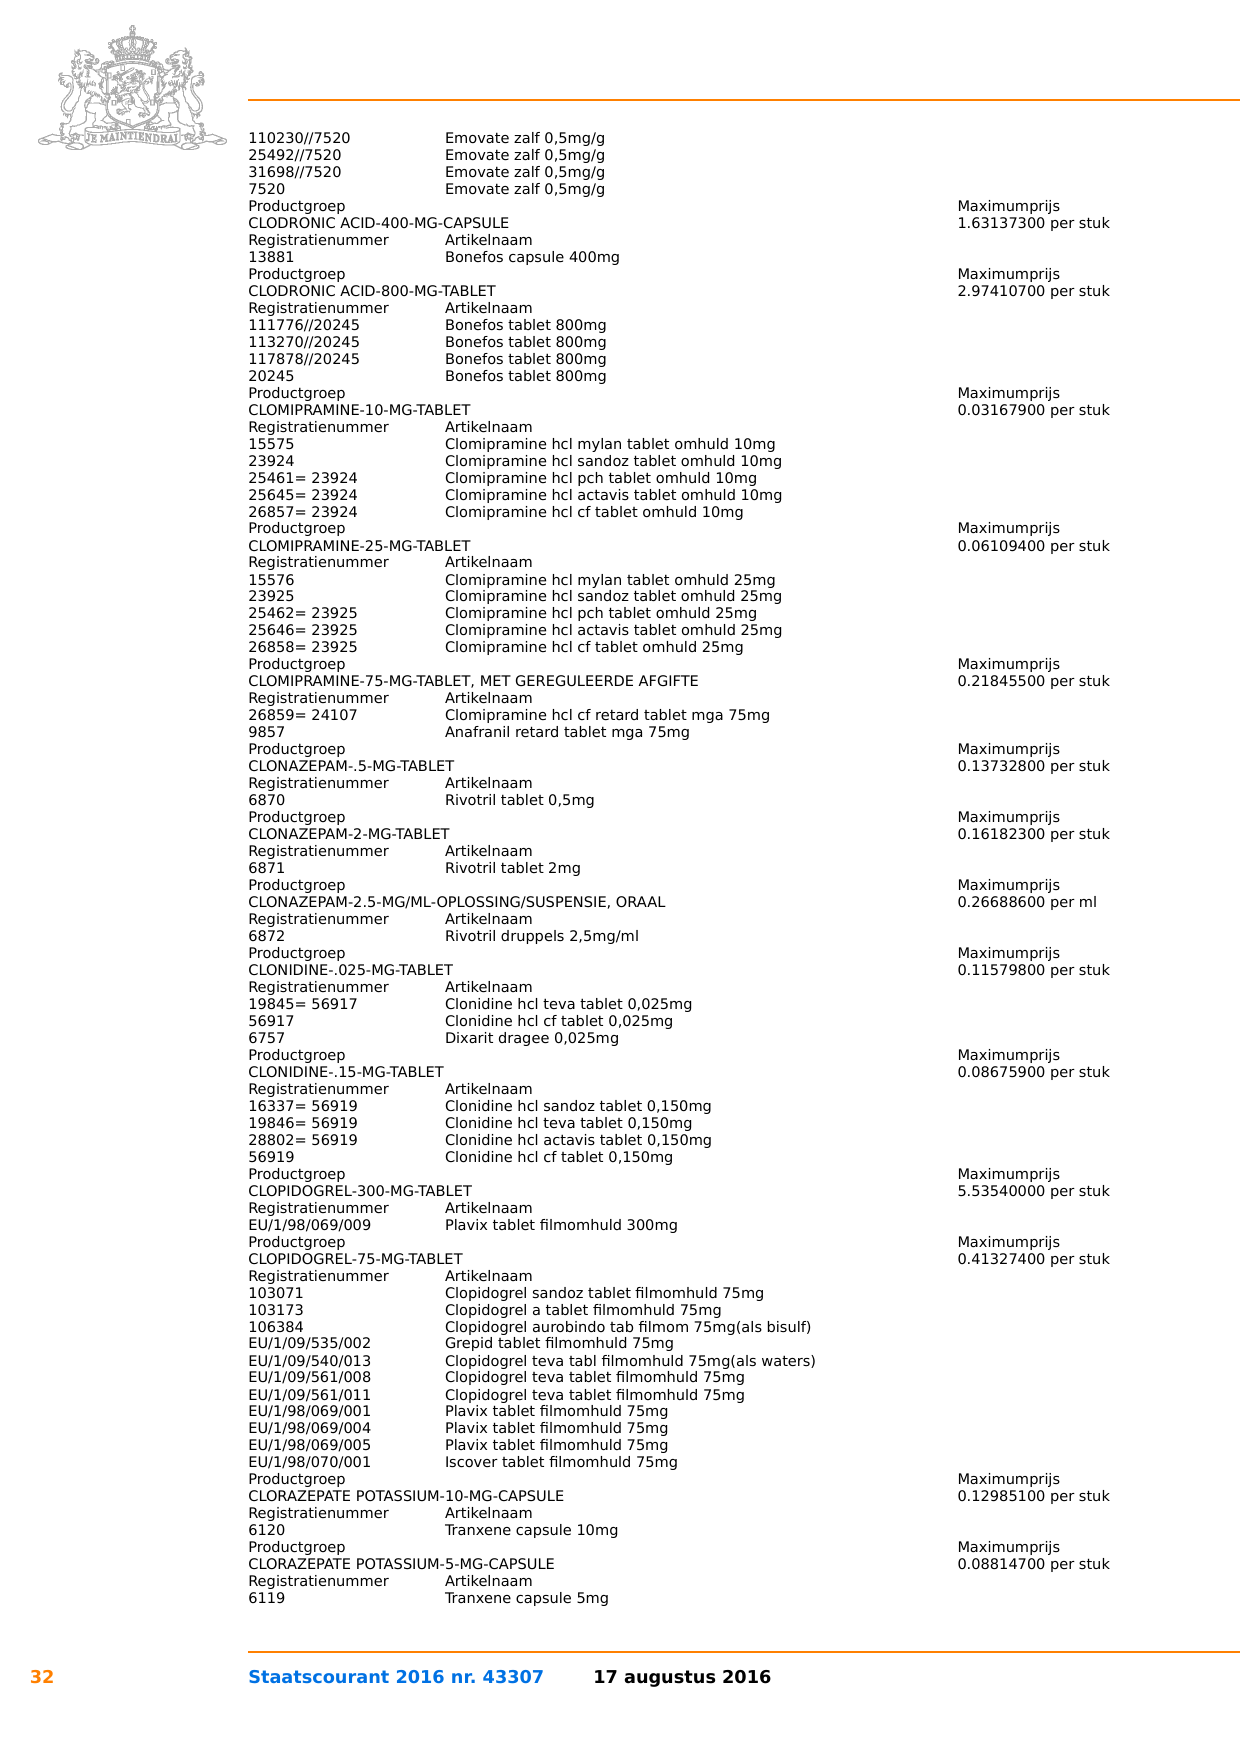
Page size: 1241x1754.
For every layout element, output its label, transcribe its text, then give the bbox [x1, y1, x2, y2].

table_cell Artikelnaam [439, 979, 951, 996]
table_cell [439, 877, 951, 894]
table_cell 0.41327400 per stuk [951, 1251, 1163, 1267]
table_cell [951, 1030, 1163, 1047]
table_cell 6757 [248, 1030, 439, 1047]
table_cell [951, 486, 1163, 503]
table_cell Clonidine hcl teva tablet 0,150mg [439, 1115, 951, 1132]
table_cell 25492//7520 [248, 147, 439, 164]
table_cell 26857= 23924 [248, 504, 439, 520]
table_cell Productgroep [248, 1166, 439, 1183]
table_cell Maximumprijs [951, 1539, 1163, 1556]
table_cell Tranxene capsule 5mg [439, 1590, 951, 1607]
table_cell 9857 [248, 724, 439, 741]
table_cell Clopidogrel teva tablet filmomhuld 75mg [439, 1386, 951, 1403]
table_cell Registratienummer [248, 300, 439, 317]
table_cell [439, 1234, 951, 1251]
table_cell Productgroep [248, 266, 439, 283]
table_cell 25462= 23925 [248, 605, 439, 622]
table_cell Artikelnaam [439, 690, 951, 707]
table_cell Clopidogrel teva tablet filmomhuld 75mg [439, 1369, 951, 1386]
table_cell [951, 1285, 1163, 1301]
table_cell Productgroep [248, 198, 439, 215]
table_cell Clomipramine hcl pch tablet omhuld 10mg [439, 470, 951, 486]
table_cell EU/1/09/561/008 [248, 1369, 439, 1386]
table_cell Registratienummer [248, 911, 439, 928]
table_cell Clomipramine hcl actavis tablet omhuld 25mg [439, 622, 951, 639]
table_cell Bonefos tablet 800mg [439, 368, 951, 384]
table_cell [951, 622, 1163, 639]
table_cell Maximumprijs [951, 1166, 1163, 1183]
table_cell [951, 1301, 1163, 1318]
table_cell 1.63137300 per stuk [951, 215, 1163, 232]
table_cell Registratienummer [248, 690, 439, 707]
table_cell Clopidogrel a tablet filmomhuld 75mg [439, 1301, 951, 1318]
table_cell Clonidine hcl cf tablet 0,150mg [439, 1149, 951, 1166]
table_cell Registratienummer [248, 232, 439, 249]
table_cell Productgroep [248, 741, 439, 758]
table_cell [951, 1098, 1163, 1115]
table_cell 6870 [248, 792, 439, 809]
table_cell CLORAZEPATE POTASSIUM-10-MG-CAPSULE [248, 1488, 951, 1505]
table_cell [951, 334, 1163, 351]
table_cell 113270//20245 [248, 334, 439, 351]
table_cell Anafranil retard tablet mga 75mg [439, 724, 951, 741]
table_cell [439, 1166, 951, 1183]
table_cell 0.21845500 per stuk [951, 673, 1163, 690]
table_cell Clomipramine hcl sandoz tablet omhuld 25mg [439, 588, 951, 605]
table_cell EU/1/09/561/011 [248, 1386, 439, 1403]
table_cell Productgroep [248, 877, 439, 894]
table_cell Maximumprijs [951, 1234, 1163, 1251]
table_cell Clopidogrel aurobindo tab filmom 75mg(als bisulf) [439, 1319, 951, 1335]
table_cell [951, 1200, 1163, 1217]
table_cell Clonidine hcl sandoz tablet 0,150mg [439, 1098, 951, 1115]
table_cell Artikelnaam [439, 1200, 951, 1217]
table_cell CLONAZEPAM-2-MG-TABLET [248, 826, 951, 843]
table_cell Plavix tablet filmomhuld 75mg [439, 1403, 951, 1420]
table_cell EU/1/98/069/001 [248, 1403, 439, 1420]
table_cell [951, 368, 1163, 384]
table_cell [951, 1437, 1163, 1454]
table_cell 117878//20245 [248, 351, 439, 368]
table_cell Iscover tablet filmomhuld 75mg [439, 1454, 951, 1471]
table_cell [951, 1420, 1163, 1437]
table_cell Tranxene capsule 10mg [439, 1522, 951, 1539]
table_cell 25646= 23925 [248, 622, 439, 639]
table_cell [439, 1539, 951, 1556]
table_cell Plavix tablet filmomhuld 300mg [439, 1217, 951, 1233]
table_cell 15575 [248, 436, 439, 452]
table_cell 20245 [248, 368, 439, 384]
table_cell Productgroep [248, 1234, 439, 1251]
table_cell [439, 1471, 951, 1488]
table_cell [439, 809, 951, 826]
table_cell Productgroep [248, 1539, 439, 1556]
table_cell Dixarit dragee 0,025mg [439, 1030, 951, 1047]
table_cell [951, 554, 1163, 571]
table_cell Maximumprijs [951, 266, 1163, 283]
table_cell 23925 [248, 588, 439, 605]
table_cell Registratienummer [248, 1200, 439, 1217]
table_cell Registratienummer [248, 775, 439, 792]
table_cell [951, 249, 1163, 266]
table_cell Registratienummer [248, 1081, 439, 1098]
table_cell Clomipramine hcl cf tablet omhuld 10mg [439, 504, 951, 520]
table_cell Bonefos capsule 400mg [439, 249, 951, 266]
table_cell 111776//20245 [248, 317, 439, 334]
table_cell 28802= 56919 [248, 1132, 439, 1149]
table_cell Registratienummer [248, 419, 439, 436]
table_cell [951, 860, 1163, 877]
table_cell CLOPIDOGREL-75-MG-TABLET [248, 1251, 951, 1267]
picture [38, 25, 227, 150]
table_cell 56919 [248, 1149, 439, 1166]
table_cell 103173 [248, 1301, 439, 1318]
table_cell CLOPIDOGREL-300-MG-TABLET [248, 1183, 951, 1199]
table_cell 25645= 23924 [248, 486, 439, 503]
table_cell [951, 571, 1163, 588]
table_cell CLODRONIC ACID-800-MG-TABLET [248, 283, 951, 300]
table_cell [439, 385, 951, 402]
table_cell [951, 351, 1163, 368]
table_cell Artikelnaam [439, 300, 951, 317]
table_cell Productgroep [248, 1047, 439, 1064]
table_cell EU/1/98/069/004 [248, 1420, 439, 1437]
table_cell Productgroep [248, 809, 439, 826]
table_cell 19845= 56917 [248, 996, 439, 1013]
table_cell [951, 470, 1163, 486]
table_cell Bonefos tablet 800mg [439, 351, 951, 368]
table_cell Emovate zalf 0,5mg/g [439, 164, 951, 181]
table_cell 0.08675900 per stuk [951, 1064, 1163, 1081]
table_cell 6119 [248, 1590, 439, 1607]
table_cell 110230//7520 [248, 130, 439, 147]
table_cell Clomipramine hcl sandoz tablet omhuld 10mg [439, 453, 951, 469]
table_cell EU/1/09/535/002 [248, 1335, 439, 1352]
table_cell Productgroep [248, 656, 439, 673]
table_cell [439, 945, 951, 962]
table_cell 16337= 56919 [248, 1098, 439, 1115]
table_cell Productgroep [248, 1471, 439, 1488]
table_cell [951, 504, 1163, 520]
table_cell CLODRONIC ACID-400-MG-CAPSULE [248, 215, 951, 232]
table_cell Clonidine hcl teva tablet 0,025mg [439, 996, 951, 1013]
table_cell Maximumprijs [951, 741, 1163, 758]
table_cell Clomipramine hcl mylan tablet omhuld 10mg [439, 436, 951, 452]
table_cell CLORAZEPATE POTASSIUM-5-MG-CAPSULE [248, 1556, 951, 1573]
table_cell 23924 [248, 453, 439, 469]
table_cell Plavix tablet filmomhuld 75mg [439, 1437, 951, 1454]
table_cell Plavix tablet filmomhuld 75mg [439, 1420, 951, 1437]
table_cell [951, 1149, 1163, 1166]
table_cell [951, 1454, 1163, 1471]
table_cell [951, 1369, 1163, 1386]
table_cell [951, 181, 1163, 198]
table_cell [951, 1590, 1163, 1607]
table_cell Registratienummer [248, 979, 439, 996]
table_cell 0.03167900 per stuk [951, 402, 1163, 418]
table_cell Maximumprijs [951, 877, 1163, 894]
table_cell [951, 1403, 1163, 1420]
table_cell Artikelnaam [439, 1573, 951, 1590]
table_cell Rivotril tablet 0,5mg [439, 792, 951, 809]
table_cell 31698//7520 [248, 164, 439, 181]
table_cell [439, 266, 951, 283]
table_cell Clonidine hcl actavis tablet 0,150mg [439, 1132, 951, 1149]
table_cell [951, 164, 1163, 181]
table_cell [951, 1268, 1163, 1284]
table_cell [951, 436, 1163, 452]
table_cell Maximumprijs [951, 945, 1163, 962]
table_cell [951, 1386, 1163, 1403]
table_cell [951, 1335, 1163, 1352]
table_cell Artikelnaam [439, 843, 951, 860]
table_cell [951, 996, 1163, 1013]
table_cell CLONIDINE-.15-MG-TABLET [248, 1064, 951, 1081]
table_cell 0.13732800 per stuk [951, 758, 1163, 775]
table_cell Registratienummer [248, 1505, 439, 1522]
table_cell [439, 1047, 951, 1064]
table_cell Maximumprijs [951, 1471, 1163, 1488]
table_cell [951, 300, 1163, 317]
table_cell [951, 1522, 1163, 1539]
table_cell 0.11579800 per stuk [951, 962, 1163, 979]
table_cell [951, 928, 1163, 945]
table_cell [951, 1081, 1163, 1098]
table_cell Clopidogrel sandoz tablet filmomhuld 75mg [439, 1285, 951, 1301]
table_cell Emovate zalf 0,5mg/g [439, 181, 951, 198]
table_cell [951, 130, 1163, 147]
table_cell [951, 232, 1163, 249]
table_cell [951, 911, 1163, 928]
table_cell CLONAZEPAM-2.5-MG/ML-OPLOSSING/SUSPENSIE, ORAAL [248, 894, 951, 911]
table_cell Registratienummer [248, 554, 439, 571]
table_cell [439, 520, 951, 537]
table_cell [951, 1573, 1163, 1590]
table_cell [951, 453, 1163, 469]
table_cell Maximumprijs [951, 198, 1163, 215]
table_cell 6120 [248, 1522, 439, 1539]
table_cell 25461= 23924 [248, 470, 439, 486]
table_cell 0.08814700 per stuk [951, 1556, 1163, 1573]
table_cell 0.26688600 per ml [951, 894, 1163, 911]
table_cell [951, 724, 1163, 741]
table_cell [951, 690, 1163, 707]
table_cell [951, 605, 1163, 622]
table_cell [951, 1505, 1163, 1522]
table_cell Maximumprijs [951, 656, 1163, 673]
table_cell 106384 [248, 1319, 439, 1335]
table_cell 0.16182300 per stuk [951, 826, 1163, 843]
table_cell 2.97410700 per stuk [951, 283, 1163, 300]
table_cell 6871 [248, 860, 439, 877]
table_cell Artikelnaam [439, 419, 951, 436]
table_cell Productgroep [248, 385, 439, 402]
table_cell Maximumprijs [951, 1047, 1163, 1064]
table_cell Productgroep [248, 520, 439, 537]
table_cell Clomipramine hcl cf retard tablet mga 75mg [439, 707, 951, 724]
table_cell Rivotril tablet 2mg [439, 860, 951, 877]
table_cell [951, 1353, 1163, 1369]
table_cell Clopidogrel teva tabl filmomhuld 75mg(als waters) [439, 1353, 951, 1369]
table_cell Rivotril druppels 2,5mg/ml [439, 928, 951, 945]
table_cell Artikelnaam [439, 554, 951, 571]
table_cell Artikelnaam [439, 1505, 951, 1522]
table_cell Clomipramine hcl cf tablet omhuld 25mg [439, 639, 951, 656]
table_cell Registratienummer [248, 843, 439, 860]
table_cell Artikelnaam [439, 775, 951, 792]
table_cell Registratienummer [248, 1268, 439, 1284]
table_cell Emovate zalf 0,5mg/g [439, 130, 951, 147]
table_cell 56917 [248, 1013, 439, 1030]
table_cell Artikelnaam [439, 1268, 951, 1284]
table_cell CLONAZEPAM-.5-MG-TABLET [248, 758, 951, 775]
table_cell [951, 317, 1163, 334]
table_cell Bonefos tablet 800mg [439, 334, 951, 351]
table_cell Bonefos tablet 800mg [439, 317, 951, 334]
table_cell Productgroep [248, 945, 439, 962]
table_cell 5.53540000 per stuk [951, 1183, 1163, 1199]
table_cell Artikelnaam [439, 232, 951, 249]
table_cell Clonidine hcl cf tablet 0,025mg [439, 1013, 951, 1030]
table_cell Artikelnaam [439, 1081, 951, 1098]
table_cell [951, 419, 1163, 436]
table_cell [951, 1013, 1163, 1030]
table_cell [951, 979, 1163, 996]
table_cell [951, 147, 1163, 164]
table_cell Grepid tablet filmomhuld 75mg [439, 1335, 951, 1352]
table_cell CLOMIPRAMINE-25-MG-TABLET [248, 538, 951, 554]
table_cell [951, 1217, 1163, 1233]
table_cell [439, 198, 951, 215]
table_cell EU/1/09/540/013 [248, 1353, 439, 1369]
table_cell 19846= 56919 [248, 1115, 439, 1132]
table_cell [951, 1319, 1163, 1335]
table_cell Clomipramine hcl actavis tablet omhuld 10mg [439, 486, 951, 503]
table_cell EU/1/98/070/001 [248, 1454, 439, 1471]
table_cell [439, 741, 951, 758]
table_cell [951, 707, 1163, 724]
table_cell Maximumprijs [951, 520, 1163, 537]
table_cell [951, 792, 1163, 809]
table_cell 6872 [248, 928, 439, 945]
table_cell Clomipramine hcl pch tablet omhuld 25mg [439, 605, 951, 622]
table_cell CLONIDINE-.025-MG-TABLET [248, 962, 951, 979]
table_cell 103071 [248, 1285, 439, 1301]
table_cell [951, 1132, 1163, 1149]
table_cell [439, 656, 951, 673]
table_cell Maximumprijs [951, 385, 1163, 402]
table_cell [951, 775, 1163, 792]
table_cell [951, 639, 1163, 656]
table_cell CLOMIPRAMINE-10-MG-TABLET [248, 402, 951, 418]
table_cell 15576 [248, 571, 439, 588]
table_cell [951, 1115, 1163, 1132]
table_cell Registratienummer [248, 1573, 439, 1590]
table_cell CLOMIPRAMINE-75-MG-TABLET, MET GEREGULEERDE AFGIFTE [248, 673, 951, 690]
table_cell Artikelnaam [439, 911, 951, 928]
table_cell EU/1/98/069/005 [248, 1437, 439, 1454]
table_cell 13881 [248, 249, 439, 266]
table_cell 0.06109400 per stuk [951, 538, 1163, 554]
table_cell [951, 588, 1163, 605]
table_cell 7520 [248, 181, 439, 198]
table_cell Clomipramine hcl mylan tablet omhuld 25mg [439, 571, 951, 588]
table_cell EU/1/98/069/009 [248, 1217, 439, 1233]
table_cell 0.12985100 per stuk [951, 1488, 1163, 1505]
table_cell 26858= 23925 [248, 639, 439, 656]
table_cell Maximumprijs [951, 809, 1163, 826]
table_cell 26859= 24107 [248, 707, 439, 724]
table_cell Emovate zalf 0,5mg/g [439, 147, 951, 164]
table_cell [951, 843, 1163, 860]
